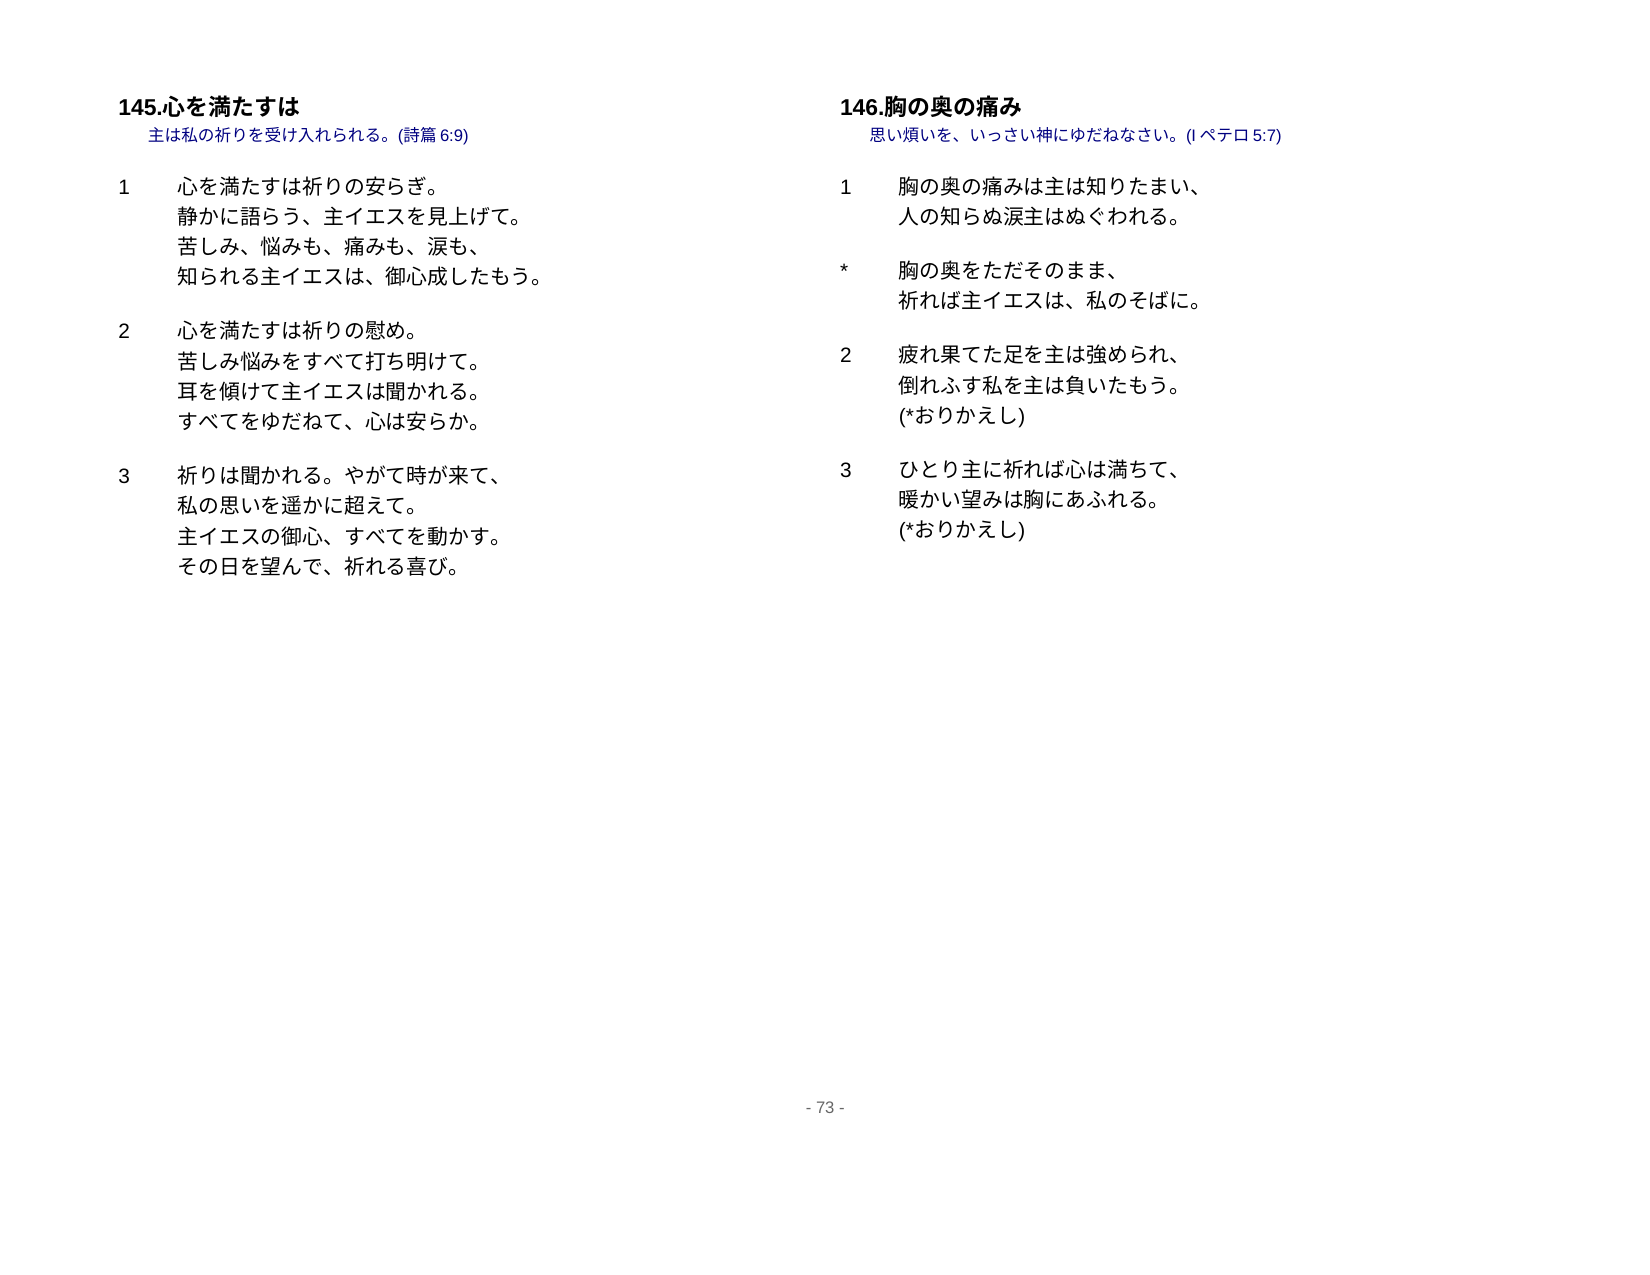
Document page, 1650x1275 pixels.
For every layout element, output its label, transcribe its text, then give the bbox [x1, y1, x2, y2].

text 祈れば主イエスは、私のそばに。 [840, 284, 1532, 315]
text 2 心を満たすは祈りの慰め。 [118, 315, 810, 345]
text (*おりかえし) [840, 399, 1532, 429]
text すべてをゆだねて、心は安らか。 [118, 405, 810, 436]
text 静かに語らう、主イエスを見上げて。 [118, 200, 810, 230]
text 3 ひとり主に祈れば心は満ちて、 [840, 453, 1532, 483]
text 主は私の祈りを受け入れられる。(詩篇6:9) [148, 122, 810, 146]
text (*おりかえし) [840, 514, 1532, 544]
text その日を望んで、祈れる喜び。 [118, 550, 810, 580]
text * 胸の奥をただそのまま、 [840, 254, 1532, 284]
title 146.胸の奥の痛み [840, 88, 1532, 122]
text 知られる主イエスは、御心成したもう。 [118, 261, 810, 291]
text 倒れふす私を主は負いたもう。 [840, 369, 1532, 399]
text 1 胸の奥の痛みは主は知りたまい、 [840, 170, 1532, 200]
text 人の知らぬ涙主はぬぐわれる。 [840, 200, 1532, 230]
text 苦しみ悩みをすべて打ち明けて。 [118, 345, 810, 375]
title 145.心を満たすは [118, 88, 810, 122]
text 私の思いを遥かに超えて。 [118, 490, 810, 520]
text 思い煩いを、いっさい神にゆだねなさい。(Iペテロ5:7) [869, 122, 1532, 146]
text 2 疲れ果てた足を主は強められ、 [840, 339, 1532, 369]
text 主イエスの御心、すべてを動かす。 [118, 520, 810, 550]
text 3 祈りは聞かれる。やがて時が来て、 [118, 459, 810, 490]
text 苦しみ、悩みも、痛みも、涙も、 [118, 230, 810, 261]
text 耳を傾けて主イエスは聞かれる。 [118, 375, 810, 405]
text 暖かい望みは胸にあふれる。 [840, 483, 1532, 514]
text 1 心を満たすは祈りの安らぎ。 [118, 170, 810, 200]
